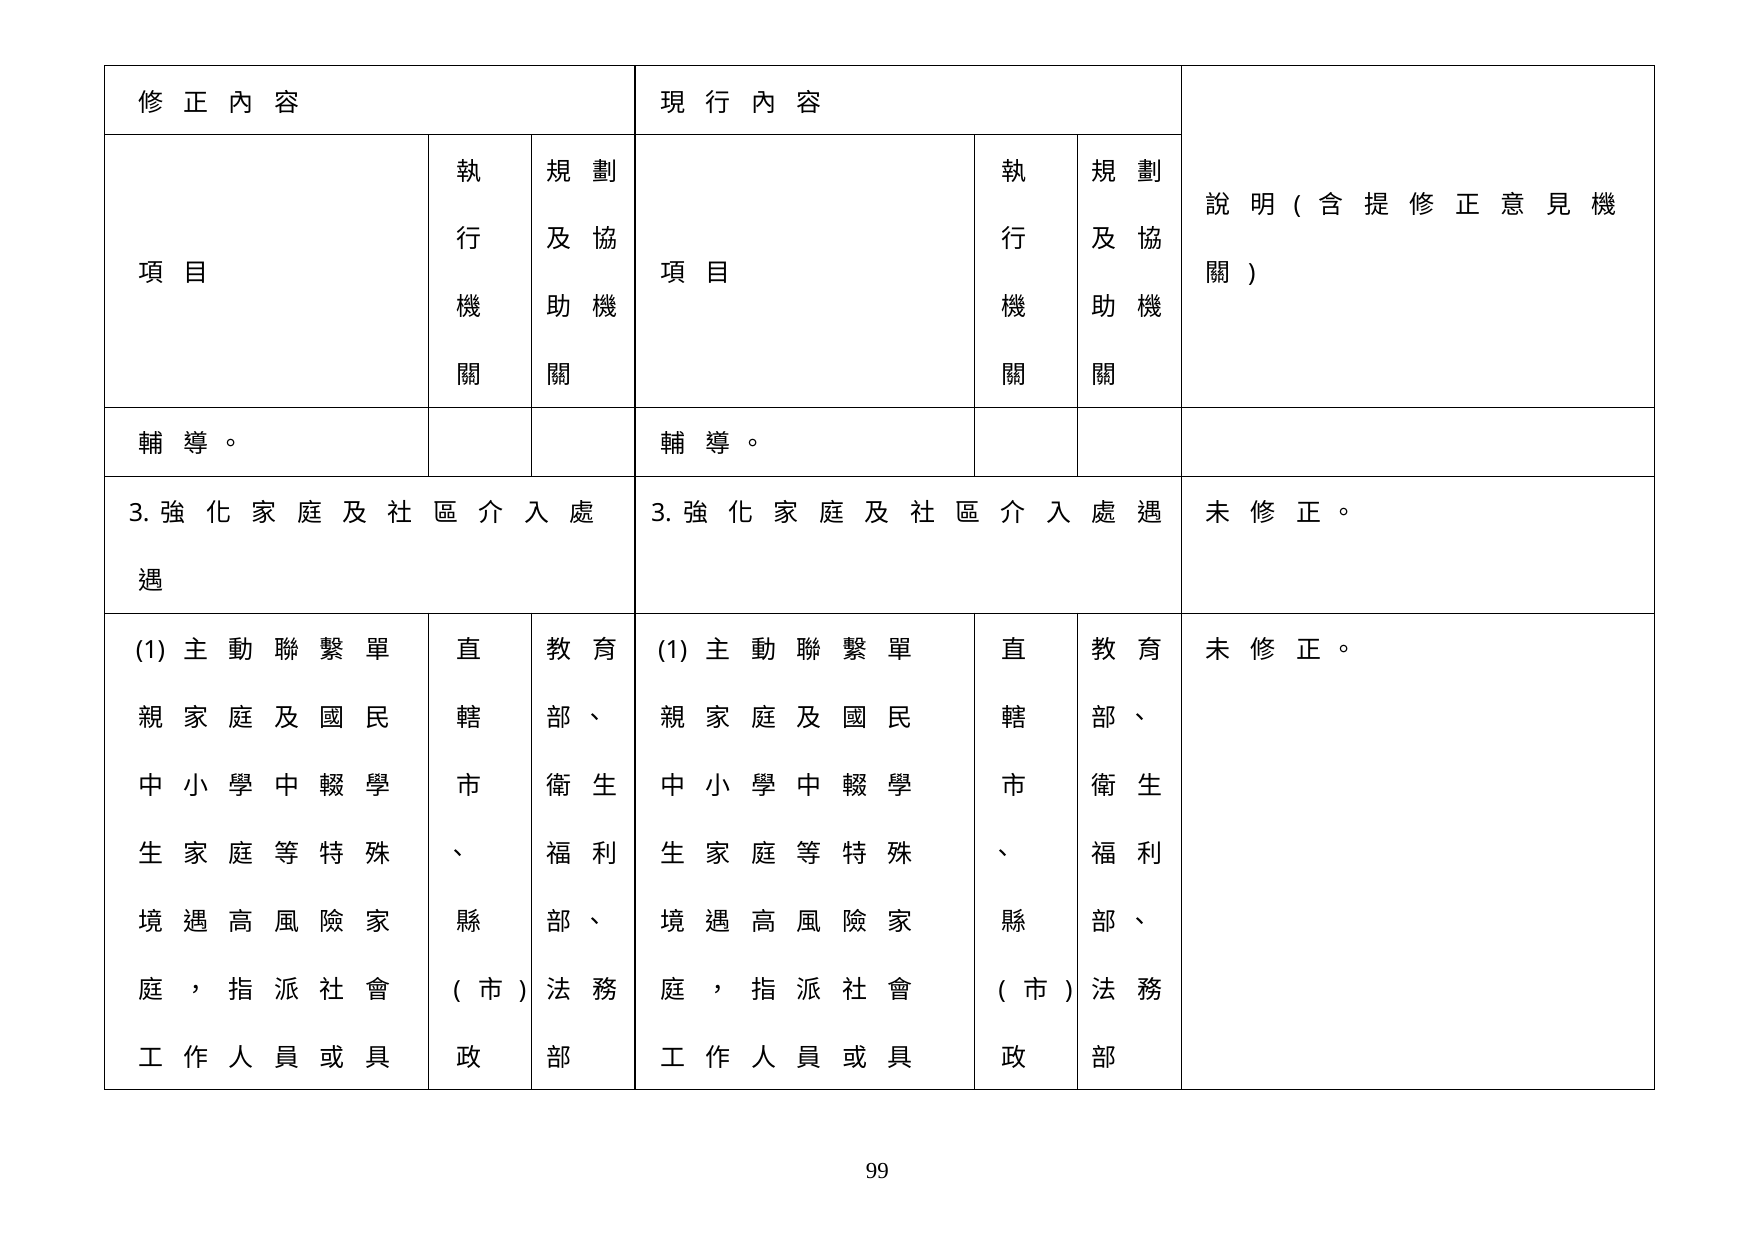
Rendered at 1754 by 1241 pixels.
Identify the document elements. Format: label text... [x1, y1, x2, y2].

table_cell 項目 [105, 135, 428, 407]
table_cell 3.強化家庭及社區介入處遇 [636, 477, 1181, 613]
table_cell 輔導。 [636, 408, 974, 476]
table_cell 未修正。 [1182, 614, 1654, 1089]
table_cell 直轄市、縣(市)政 [429, 614, 531, 1089]
table_cell 教育部、衛生福利部、法務部 [532, 614, 634, 1089]
table_cell 項目 [636, 135, 974, 407]
table_cell 規劃及協助機關 [1078, 135, 1181, 407]
table_cell 直轄市、縣(市)政 [975, 614, 1077, 1089]
table_header 說明(含提修正意見機關) [1182, 66, 1654, 407]
table_cell [1078, 408, 1181, 476]
table_cell 輔導。 [105, 408, 428, 476]
table_header 現行內容 [636, 66, 1181, 134]
table_cell (1)主動聯繫單親家庭及國民中小學中輟學生家庭等特殊境遇高風險家庭，指派社會工作人員或具 [105, 614, 428, 1089]
table_cell 3.強化家庭及社區介入處遇 [105, 477, 634, 613]
table_cell [1182, 408, 1654, 476]
table_cell [429, 408, 531, 476]
table_cell 執行機關 [975, 135, 1077, 407]
table_cell (1)主動聯繫單親家庭及國民中小學中輟學生家庭等特殊境遇高風險家庭，指派社會工作人員或具 [636, 614, 974, 1089]
table_cell 執行機關 [429, 135, 531, 407]
table_header 修正內容 [105, 66, 634, 134]
table_cell 教育部、衛生福利部、法務部 [1078, 614, 1181, 1089]
table_cell [532, 408, 634, 476]
table_cell [975, 408, 1077, 476]
table_cell 規劃及協助機關 [532, 135, 634, 407]
table_cell 未修正。 [1182, 477, 1654, 613]
